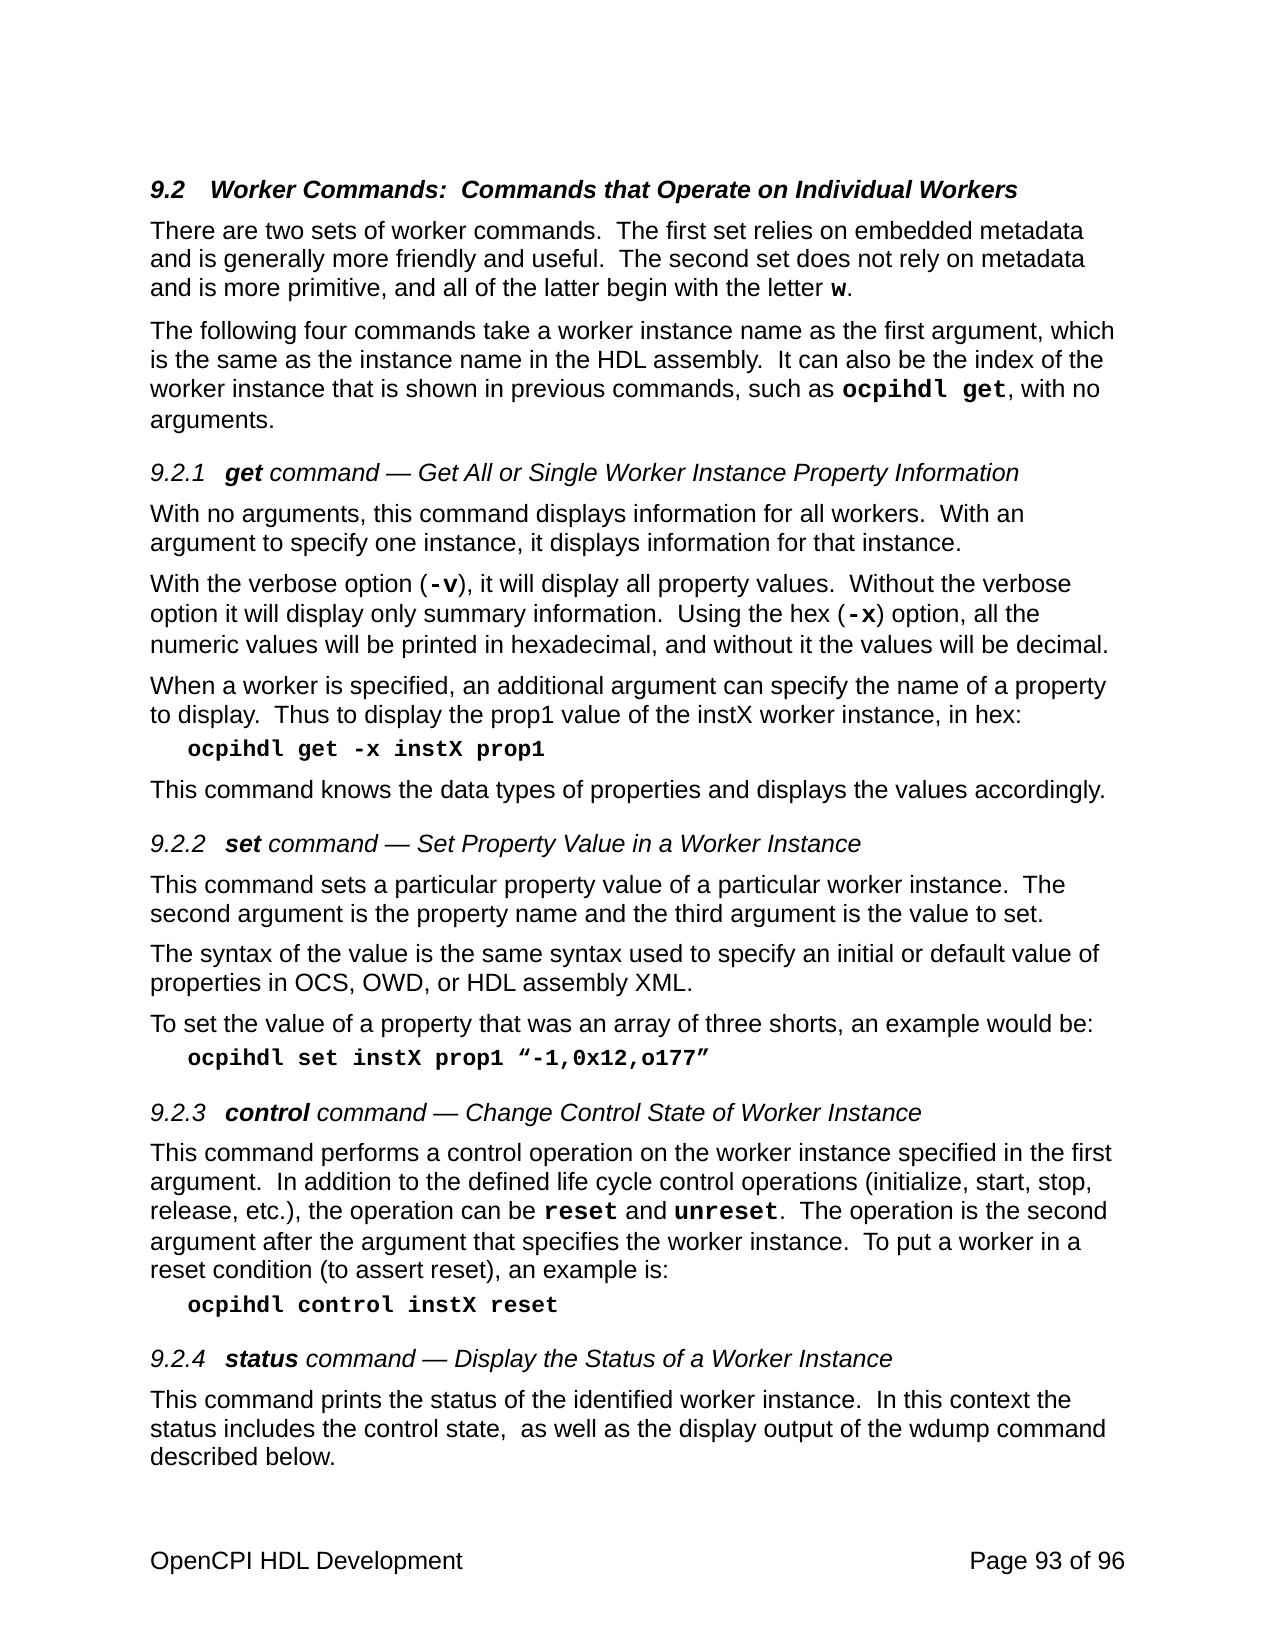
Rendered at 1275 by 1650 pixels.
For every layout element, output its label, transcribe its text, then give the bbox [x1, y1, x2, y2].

text There are two sets of worker commands. The first set relies on embedded metadata and is generally more friendly and useful. The second set does not rely on metadata and is more primitive, and all of the latter begin with the letter w. [150, 216, 1125, 304]
text ocpihdl set instX prop1 “-1,0x12,o177” [187, 1047, 1125, 1073]
text The following four commands take a worker instance name as the first argument, which is the same as the instance name in the HDL assembly. It can also be the index of the worker instance that is shown in previous commands, such as ocpihdl get, with no arguments. [150, 316, 1125, 433]
text This command knows the data types of properties and displays the values accordingly. [150, 776, 1125, 804]
text ocpihdl get -x instX prop1 [187, 738, 1125, 763]
text When a worker is specified, an additional argument can specify the name of a property to display. Thus to display the prop1 value of the instX worker instance, in hex: [150, 671, 1125, 729]
text ocpihdl control instX reset [187, 1293, 1125, 1319]
text With the verbose option (-v), it will display all property values. Without the verbose option it will display only summary information. Using the hex (-x) option, all the numeric values will be printed in hexadecimal, and without it the values will be decimal. [150, 568, 1125, 659]
subtitle control command — Change Control State of Worker Instance [150, 1098, 1125, 1126]
text With no arguments, this command displays information for all workers. With an argument to specify one instance, it displays information for that instance. [150, 499, 1125, 557]
text To set the value of a property that was an array of three shorts, an example would be: [150, 1009, 1125, 1038]
text This command prints the status of the identified worker instance. In this context the status includes the control state, as well as the display output of the wdump command described below. [150, 1385, 1125, 1471]
subtitle Worker Commands: Commands that Operate on Individual Workers [150, 175, 1125, 204]
subtitle get command — Get All or Single Worker Instance Property Information [150, 458, 1125, 487]
text This command performs a control operation on the worker instance specified in the first argument. In addition to the defined life cycle control operations (initialize, start, stop, release, etc.), the operation can be reset and unreset. The operation is the second argument after the argument that specifies the worker instance. To put a worker in a reset condition (to assert reset), an example is: [150, 1138, 1125, 1284]
text The syntax of the value is the same syntax used to specify an initial or default value of properties in OCS, OWD, or HDL assembly XML. [150, 939, 1125, 997]
subtitle set command — Set Property Value in a Worker Instance [150, 829, 1125, 858]
subtitle status command — Display the Status of a Worker Instance [150, 1344, 1125, 1373]
text This command sets a particular property value of a particular worker instance. The second argument is the property name and the third argument is the value to set. [150, 870, 1125, 927]
